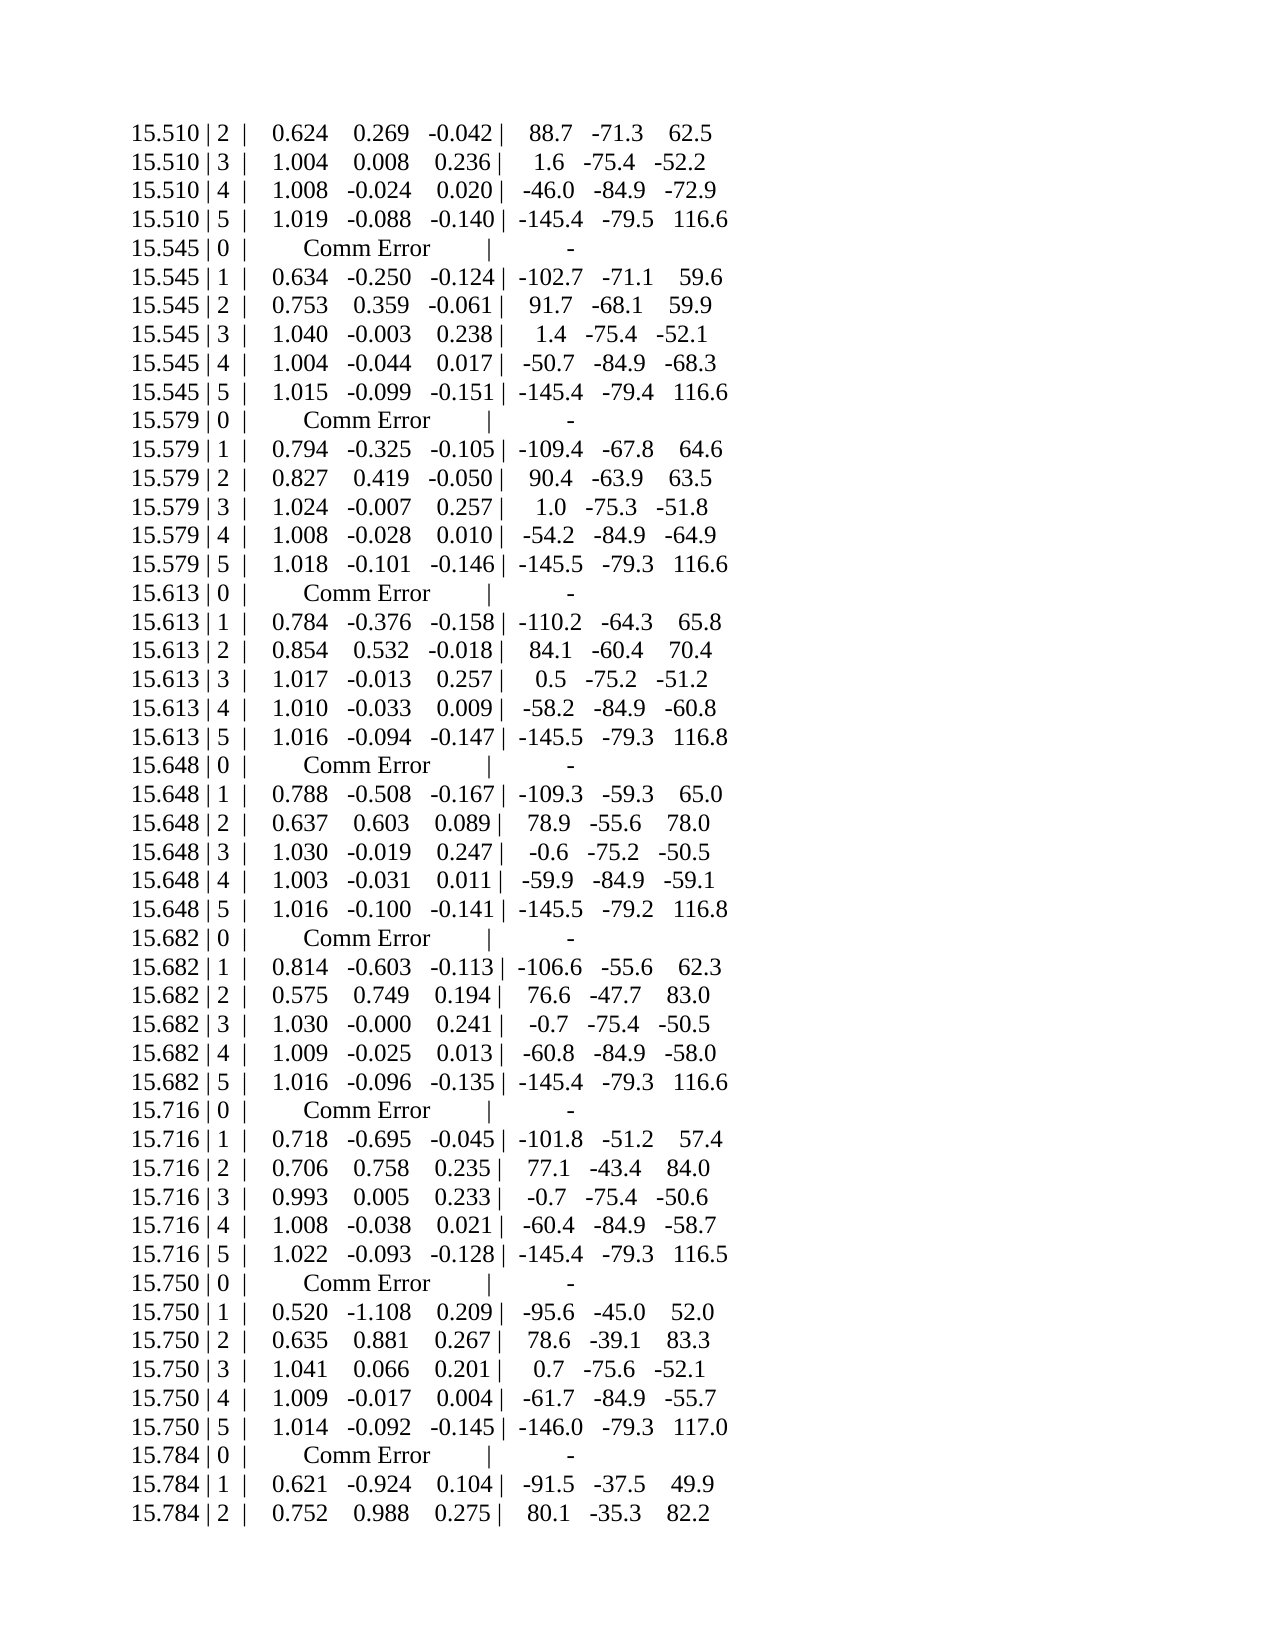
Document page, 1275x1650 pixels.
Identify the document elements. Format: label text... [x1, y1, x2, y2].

text 15.648 | 5 | 1.016 -0.100 -0.141 | -145.5 -79.2 116.8 [118, 894, 1157, 923]
text 15.545 | 5 | 1.015 -0.099 -0.151 | -145.4 -79.4 116.6 [118, 377, 1157, 406]
text 15.648 | 3 | 1.030 -0.019 0.247 | -0.6 -75.2 -50.5 [118, 837, 1157, 866]
text 15.682 | 2 | 0.575 0.749 0.194 | 76.6 -47.7 83.0 [118, 981, 1157, 1009]
text 15.750 | 2 | 0.635 0.881 0.267 | 78.6 -39.1 83.3 [118, 1326, 1157, 1354]
text 15.784 | 1 | 0.621 -0.924 0.104 | -91.5 -37.5 49.9 [118, 1469, 1157, 1498]
text 15.648 | 1 | 0.788 -0.508 -0.167 | -109.3 -59.3 65.0 [118, 779, 1157, 808]
text 15.682 | 4 | 1.009 -0.025 0.013 | -60.8 -84.9 -58.0 [118, 1038, 1157, 1067]
text 15.545 | 2 | 0.753 0.359 -0.061 | 91.7 -68.1 59.9 [118, 291, 1157, 319]
text 15.682 | 0 | Comm Error | - [118, 923, 1157, 952]
text 15.716 | 4 | 1.008 -0.038 0.021 | -60.4 -84.9 -58.7 [118, 1211, 1157, 1239]
text 15.613 | 0 | Comm Error | - [118, 578, 1157, 607]
text 15.750 | 3 | 1.041 0.066 0.201 | 0.7 -75.6 -52.1 [118, 1354, 1157, 1383]
text 15.648 | 4 | 1.003 -0.031 0.011 | -59.9 -84.9 -59.1 [118, 866, 1157, 894]
text 15.682 | 5 | 1.016 -0.096 -0.135 | -145.4 -79.3 116.6 [118, 1067, 1157, 1096]
text 15.648 | 0 | Comm Error | - [118, 751, 1157, 779]
text 15.510 | 5 | 1.019 -0.088 -0.140 | -145.4 -79.5 116.6 [118, 204, 1157, 233]
text 15.613 | 4 | 1.010 -0.033 0.009 | -58.2 -84.9 -60.8 [118, 693, 1157, 722]
text 15.716 | 3 | 0.993 0.005 0.233 | -0.7 -75.4 -50.6 [118, 1182, 1157, 1211]
text 15.579 | 2 | 0.827 0.419 -0.050 | 90.4 -63.9 63.5 [118, 463, 1157, 492]
text 15.750 | 5 | 1.014 -0.092 -0.145 | -146.0 -79.3 117.0 [118, 1412, 1157, 1441]
text 15.579 | 5 | 1.018 -0.101 -0.146 | -145.5 -79.3 116.6 [118, 549, 1157, 578]
text 15.648 | 2 | 0.637 0.603 0.089 | 78.9 -55.6 78.0 [118, 808, 1157, 837]
text 15.579 | 0 | Comm Error | - [118, 406, 1157, 434]
text 15.579 | 4 | 1.008 -0.028 0.010 | -54.2 -84.9 -64.9 [118, 521, 1157, 549]
text 15.613 | 2 | 0.854 0.532 -0.018 | 84.1 -60.4 70.4 [118, 636, 1157, 664]
text 15.716 | 1 | 0.718 -0.695 -0.045 | -101.8 -51.2 57.4 [118, 1124, 1157, 1153]
text 15.613 | 3 | 1.017 -0.013 0.257 | 0.5 -75.2 -51.2 [118, 664, 1157, 693]
text 15.682 | 3 | 1.030 -0.000 0.241 | -0.7 -75.4 -50.5 [118, 1009, 1157, 1038]
text 15.750 | 1 | 0.520 -1.108 0.209 | -95.6 -45.0 52.0 [118, 1297, 1157, 1326]
text 15.545 | 1 | 0.634 -0.250 -0.124 | -102.7 -71.1 59.6 [118, 262, 1157, 291]
text 15.579 | 1 | 0.794 -0.325 -0.105 | -109.4 -67.8 64.6 [118, 434, 1157, 463]
text 15.579 | 3 | 1.024 -0.007 0.257 | 1.0 -75.3 -51.8 [118, 492, 1157, 521]
text 15.613 | 1 | 0.784 -0.376 -0.158 | -110.2 -64.3 65.8 [118, 607, 1157, 636]
text 15.784 | 0 | Comm Error | - [118, 1441, 1157, 1469]
text 15.510 | 2 | 0.624 0.269 -0.042 | 88.7 -71.3 62.5 [118, 118, 1157, 147]
text 15.750 | 4 | 1.009 -0.017 0.004 | -61.7 -84.9 -55.7 [118, 1383, 1157, 1412]
text 15.510 | 3 | 1.004 0.008 0.236 | 1.6 -75.4 -52.2 [118, 147, 1157, 176]
text 15.682 | 1 | 0.814 -0.603 -0.113 | -106.6 -55.6 62.3 [118, 952, 1157, 981]
text 15.545 | 0 | Comm Error | - [118, 233, 1157, 262]
text 15.716 | 2 | 0.706 0.758 0.235 | 77.1 -43.4 84.0 [118, 1153, 1157, 1182]
text 15.784 | 2 | 0.752 0.988 0.275 | 80.1 -35.3 82.2 [118, 1498, 1157, 1527]
text 15.750 | 0 | Comm Error | - [118, 1268, 1157, 1297]
text 15.545 | 3 | 1.040 -0.003 0.238 | 1.4 -75.4 -52.1 [118, 319, 1157, 348]
text 15.510 | 4 | 1.008 -0.024 0.020 | -46.0 -84.9 -72.9 [118, 176, 1157, 204]
text 15.613 | 5 | 1.016 -0.094 -0.147 | -145.5 -79.3 116.8 [118, 722, 1157, 751]
text 15.545 | 4 | 1.004 -0.044 0.017 | -50.7 -84.9 -68.3 [118, 348, 1157, 377]
text 15.716 | 0 | Comm Error | - [118, 1096, 1157, 1124]
text 15.716 | 5 | 1.022 -0.093 -0.128 | -145.4 -79.3 116.5 [118, 1239, 1157, 1268]
